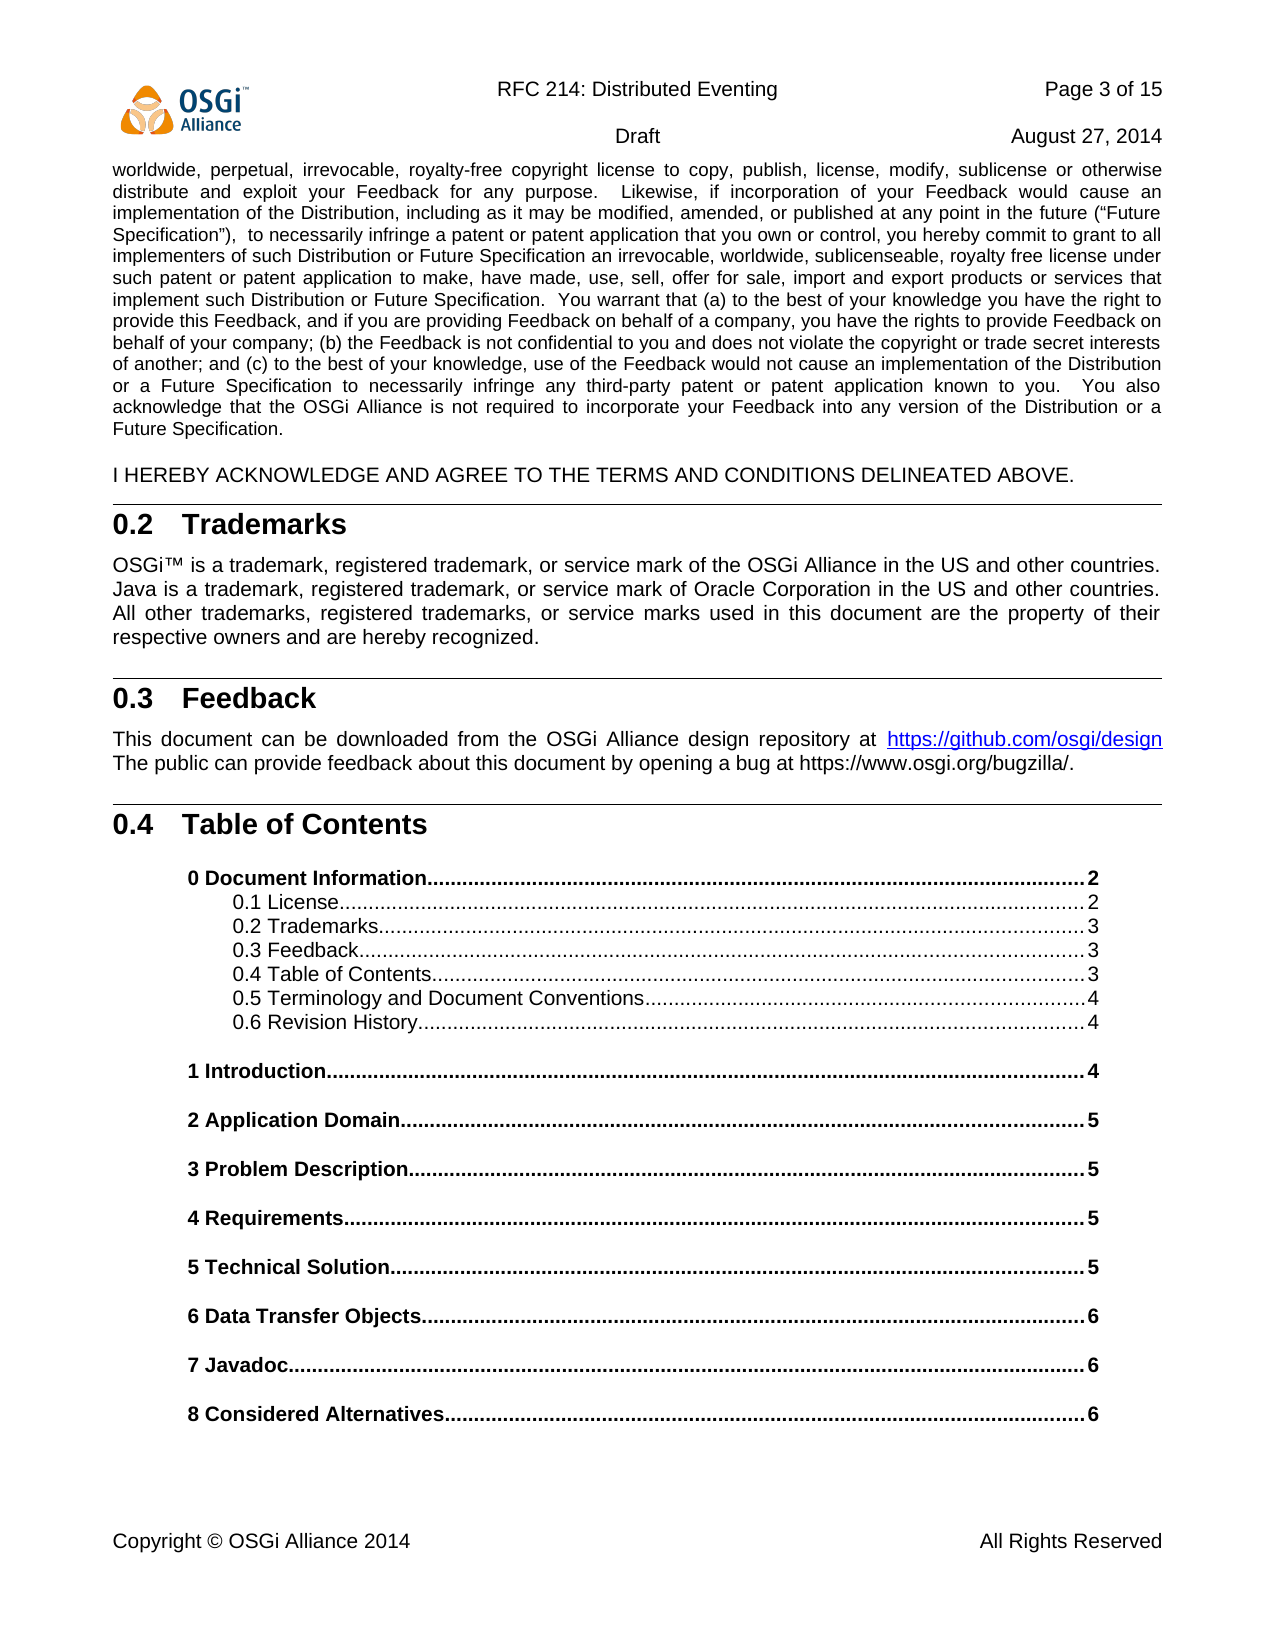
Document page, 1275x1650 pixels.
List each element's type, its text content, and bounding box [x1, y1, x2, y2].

text 3 Problem Description 5 [187, 1157, 1162, 1181]
text 0.3 Feedback 3 [232, 938, 1162, 962]
picture [113, 78, 257, 142]
text 0.5 Terminology and Document Conventions 4 [232, 986, 1162, 1010]
text 0.4 Table of Contents 3 [232, 962, 1162, 986]
text 0.2 Trademarks 3 [232, 914, 1162, 938]
text worldwide, perpetual, irrevocable, royalty-free copyright license to copy, publish, license, modify, sublicense or otherwise distribute and exploit your Feedback for any purpose. Likewise, if incorporation of your Feedback would cause an implementation of the Distribution, including as it may be modified, amended, or published at any point in the future (“Future Specification”), to necessarily infringe a patent or patent application that you own or control, you hereby commit to grant to all implementers of such Distribution or Future Specification an irrevocable, worldwide, sublicenseable, royalty free license under such patent or patent application to make, have made, use, sell, offer for sale, import and export products or services that implement such Distribution or Future Specification. You warrant that (a) to the best of your knowledge you have the right to provide this Feedback, and if you are providing Feedback on behalf of a company, you have the rights to provide Feedback on behalf of your company; (b) the Feedback is not confidential to you and does not violate the copyright or trade secret interests of another; and (c) to the best of your knowledge, use of the Feedback would not cause an implementation of the Distribution or a Future Specification to necessarily infringe any third-party patent or patent application known to you. You also acknowledge that the OSGi Alliance is not required to incorporate your Feedback into any version of the Distribution or a Future Specification. [112, 159, 1162, 439]
text 7 Javadoc 6 [187, 1352, 1162, 1376]
text 4 Requirements 5 [187, 1206, 1162, 1229]
text 0.1 License 2 [232, 890, 1162, 914]
subtitle Trademarks [112, 505, 1162, 541]
text 6 Data Transfer Objects 6 [187, 1303, 1162, 1327]
text 0 Document Information 2 [187, 866, 1162, 890]
text I HEREBY ACKNOWLEDGE AND AGREE TO THE TERMS AND CONDITIONS DELINEATED ABOVE. [112, 463, 1162, 487]
text 1 Introduction 4 [187, 1059, 1162, 1083]
text OSGi™ is a trademark, registered trademark, or service mark of the OSGi Alliance in the US and other countries. Java is a trademark, registered trademark, or service mark of Oracle Corporation in the US and other countries. All other trademarks, registered trademarks, or service marks used in this document are the property of their respective owners and are hereby recognized. [112, 553, 1162, 649]
text 5 Technical Solution 5 [187, 1254, 1162, 1278]
text This document can be downloaded from the OSGi Alliance design repository at https://github.com/osgi/design The public can provide feedback about this document by opening a bug at https://www.osgi.org/bugzilla/. [112, 727, 1162, 775]
text 8 Considered Alternatives 6 [187, 1401, 1162, 1425]
subtitle Table of Contents [112, 805, 1162, 841]
subtitle Feedback [112, 679, 1162, 715]
text 0.6 Revision History 4 [232, 1010, 1162, 1034]
text 2 Application Domain 5 [187, 1108, 1162, 1132]
